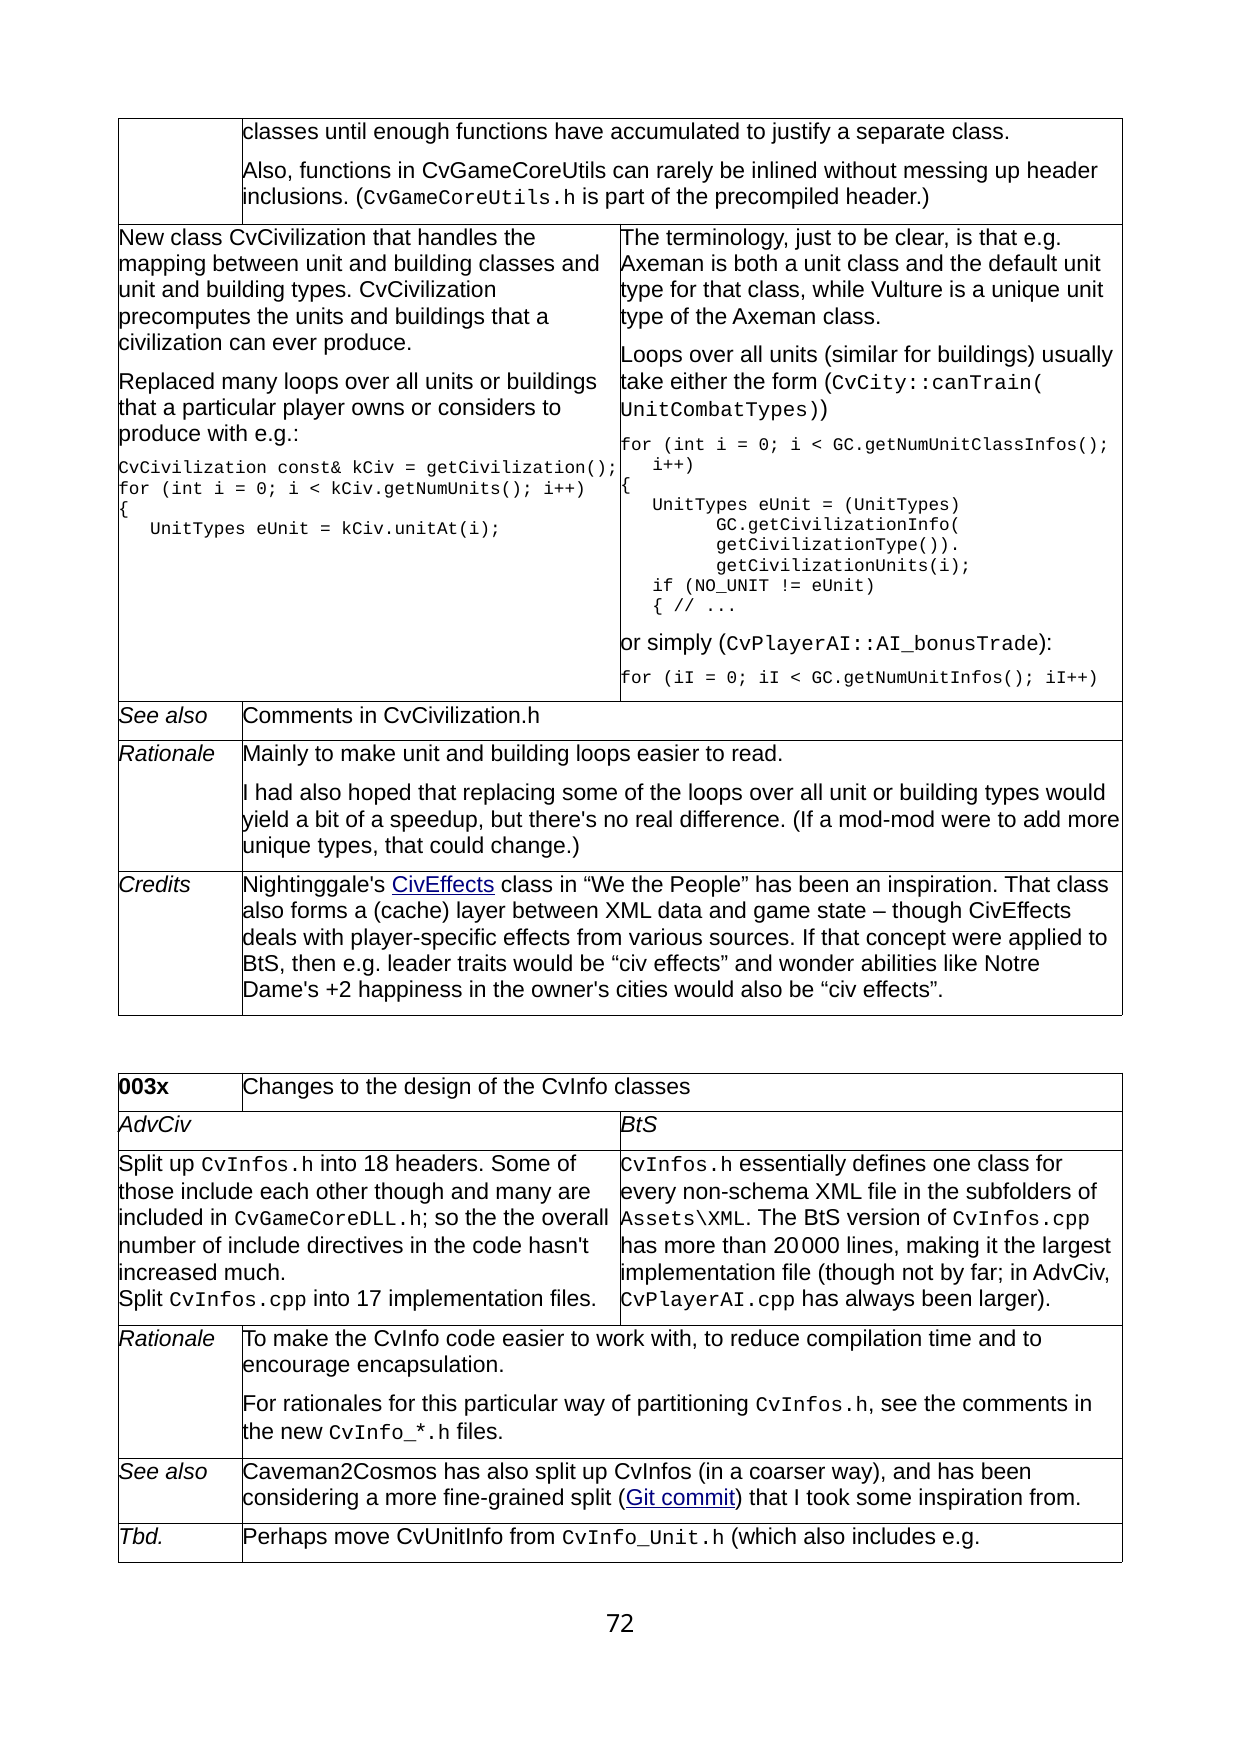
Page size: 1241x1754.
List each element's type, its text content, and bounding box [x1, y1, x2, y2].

table_cell Nightinggale's CivEffects class in “We the People” has been an inspiration. That class also forms a (cache) layer between XML data and game state – though CivEffects deals with player-specific effects from various sources. If that concept were applied to BtS, then e.g. leader traits would be “civ effects” and wonder abilities like Notre Dame's +2 happiness in the owner's cities would also be “civ effects”. [243, 872, 1122, 1015]
table_header Changes to the design of the CvInfo classes [243, 1074, 1122, 1111]
table_cell Credits [119, 872, 242, 1015]
table_header 003x [119, 1074, 242, 1111]
table_cell The terminology, just to be clear, is that e.g. Axeman is both a unit class and the default unit type for that class, while Vulture is a unique unit type of the Axeman class. Loops over all units (similar for buildings) usually take either the form (CvCity::canTrain( UnitCombatTypes)) for (int i = 0; i < GC.getNumUnitClassInfos(); i++) { UnitTypes eUnit = (UnitTypes) GC.getCivilizationInfo( getCivilizationType()). getCivilizationUnits(i); if (NO_UNIT != eUnit) { // ... or simply (CvPlayerAI::AI_bonusTrade): for (iI = 0; iI < GC.getNumUnitInfos(); iI++) [621, 225, 1122, 701]
table_cell Comments in CvCivilization.h [243, 702, 1122, 740]
table_cell [119, 119, 242, 223]
table_cell Split up CvInfos.h into 18 headers. Some of those include each other though and many are included in CvGameCoreDLL.h; so the the overall number of include directives in the code hasn't increased much. Split CvInfos.cpp into 17 implementation files. [119, 1151, 620, 1325]
table_cell Perhaps move CvUnitInfo from CvInfo_Unit.h (which also includes e.g. [243, 1524, 1122, 1562]
table_cell Rationale [119, 1326, 242, 1458]
table_cell Caveman2Cosmos has also split up CvInfos (in a coarser way), and has been considering a more fine-grained split (Git commit) that I took some inspiration from. [243, 1459, 1122, 1523]
table_cell AdvCiv [119, 1112, 620, 1150]
table_cell Rationale [119, 741, 242, 871]
table_cell Tbd. [119, 1524, 242, 1562]
table_cell See also [119, 702, 242, 740]
table_cell Mainly to make unit and building loops easier to read. I had also hoped that replacing some of the loops over all unit or building types would yield a bit of a speedup, but there's no real difference. (If a mod-mod were to add more unique types, that could change.) [243, 741, 1122, 871]
table_cell classes until enough functions have accumulated to justify a separate class. Also, functions in CvGameCoreUtils can rarely be inlined without messing up header inclusions. (CvGameCoreUtils.h is part of the precompiled header.) [243, 119, 1122, 223]
table_cell New class CvCivilization that handles the mapping between unit and building classes and unit and building types. CvCivilization precomputes the units and buildings that a civilization can ever produce. Replaced many loops over all units or buildings that a particular player owns or considers to produce with e.g.: CvCivilization const& kCiv = getCivilization(); for (int i = 0; i < kCiv.getNumUnits(); i++) { UnitTypes eUnit = kCiv.unitAt(i); [119, 225, 620, 701]
table_cell See also [119, 1459, 242, 1523]
table_cell To make the CvInfo code easier to work with, to reduce compilation time and to encourage encapsulation. For rationales for this particular way of partitioning CvInfos.h, see the comments in the new CvInfo_*.h files. [243, 1326, 1122, 1458]
table_cell CvInfos.h essentially defines one class for every non-schema XML file in the subfolders of Assets\XML. The BtS version of CvInfos.cpp has more than 20 000 lines, making it the largest implementation file (though not by far; in AdvCiv, CvPlayerAI.cpp has always been larger). [621, 1151, 1122, 1325]
table_cell BtS [621, 1112, 1122, 1150]
